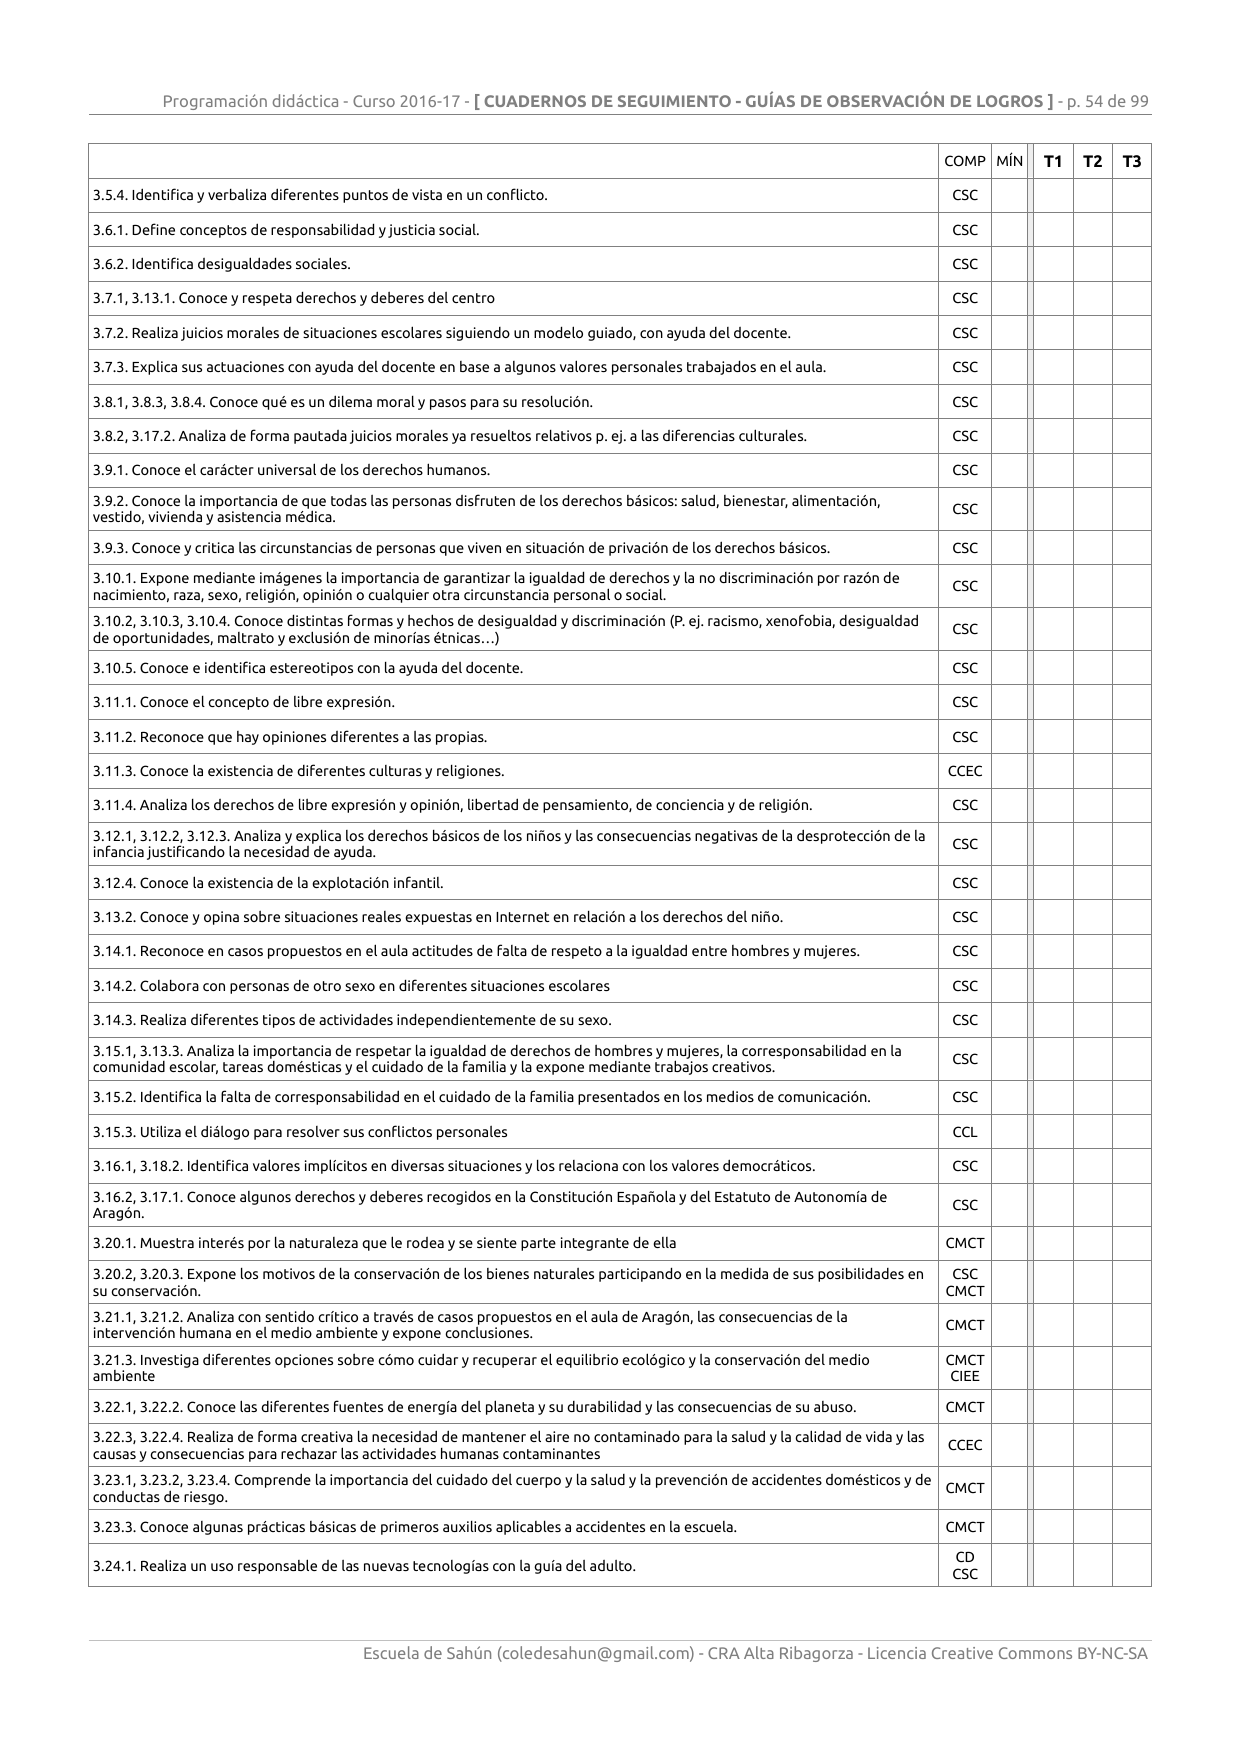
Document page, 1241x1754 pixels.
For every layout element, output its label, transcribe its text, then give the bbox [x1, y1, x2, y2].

table_cell [1028, 179, 1033, 212]
table_cell [1034, 385, 1073, 418]
table_cell CSC [939, 385, 991, 418]
table_cell [992, 1347, 1027, 1389]
table_cell [992, 935, 1027, 968]
table_cell [1074, 608, 1112, 650]
table_cell [1034, 1390, 1073, 1423]
table_cell [1028, 531, 1033, 564]
table_cell [1034, 789, 1073, 822]
table_cell [1074, 531, 1112, 564]
table_cell [1074, 419, 1112, 452]
table_cell [1028, 565, 1033, 607]
table_cell [992, 179, 1027, 212]
table_cell [1028, 651, 1033, 684]
table_cell [992, 565, 1027, 607]
table_cell [992, 651, 1027, 684]
table_cell CSC [939, 454, 991, 487]
table_cell [1113, 316, 1151, 349]
table_cell 3.6.1. Define conceptos de responsabilidad y justicia social. [89, 213, 938, 246]
table_cell CSC [939, 651, 991, 684]
table_cell [1074, 1003, 1112, 1037]
table_header COMP [939, 144, 991, 177]
table_cell [992, 1390, 1027, 1423]
table_cell 3.12.4. Conoce la existencia de la explotación infantil. [89, 866, 938, 899]
table_cell [992, 488, 1027, 530]
table_cell [992, 1227, 1027, 1260]
table_cell 3.13.2. Conoce y opina sobre situaciones reales expuestas en Internet en relación a los derechos del niño. [89, 900, 938, 933]
table_cell 3.14.2. Colabora con personas de otro sexo en diferentes situaciones escolares [89, 969, 938, 1002]
table_cell [1113, 1467, 1151, 1509]
table_cell 3.22.3, 3.22.4. Realiza de forma creativa la necesidad de mantener el aire no contaminado para la salud y la calidad de vida y las causas y consecuencias para rechazar las actividades humanas contaminantes [89, 1424, 938, 1466]
table_cell [1113, 350, 1151, 384]
table_cell [1034, 866, 1073, 899]
table_cell CSC [939, 565, 991, 607]
table_cell [1113, 282, 1151, 315]
table_cell [1028, 1510, 1033, 1543]
table_cell [1113, 179, 1151, 212]
table_cell [1074, 754, 1112, 787]
table_cell [1034, 608, 1073, 650]
table_cell 3.8.2, 3.17.2. Analiza de forma pautada juicios morales ya resueltos relativos p. ej. a las diferencias culturales. [89, 419, 938, 452]
table_cell [1113, 685, 1151, 719]
table_cell [1074, 1510, 1112, 1543]
table_cell [1028, 213, 1033, 246]
table_cell [992, 454, 1027, 487]
table_header [1028, 144, 1033, 177]
table_cell [1028, 350, 1033, 384]
table_cell [1028, 969, 1033, 1002]
table_cell [1028, 1003, 1033, 1037]
table_cell [1028, 1424, 1033, 1466]
table_cell [1113, 1261, 1151, 1303]
table_cell 3.12.1, 3.12.2, 3.12.3. Analiza y explica los derechos básicos de los niños y las consecuencias negativas de la desprotección de la infancia justificando la necesidad de ayuda. [89, 823, 938, 865]
table_cell 3.21.1, 3.21.2. Analiza con sentido crítico a través de casos propuestos en el aula de Aragón, las consecuencias de la intervención humana en el medio ambiente y expone conclusiones. [89, 1304, 938, 1346]
table_cell CSC [939, 1003, 991, 1037]
table_cell [1113, 1227, 1151, 1260]
table_cell [1034, 1347, 1073, 1389]
table_cell [1028, 1227, 1033, 1260]
table_cell CSC [939, 789, 991, 822]
table_cell 3.24.1. Realiza un uso responsable de las nuevas tecnologías con la guía del adulto. [89, 1544, 938, 1586]
table_cell CSC [939, 247, 991, 281]
table_cell [1113, 651, 1151, 684]
table_cell CSC [939, 1038, 991, 1079]
table_cell [992, 1149, 1027, 1183]
table_cell CSC [939, 179, 991, 212]
table_cell [1028, 1347, 1033, 1389]
table_cell [1113, 866, 1151, 899]
table_cell [992, 1184, 1027, 1226]
table_cell CMCT [939, 1510, 991, 1543]
table_cell 3.9.3. Conoce y critica las circunstancias de personas que viven en situación de privación de los derechos básicos. [89, 531, 938, 564]
table_cell 3.9.2. Conoce la importancia de que todas las personas disfruten de los derechos básicos: salud, bienestar, alimentación, vestido, vivienda y asistencia médica. [89, 488, 938, 530]
table_cell [992, 1038, 1027, 1079]
table_cell [1034, 1227, 1073, 1260]
table_cell [1074, 1424, 1112, 1466]
table_cell [1074, 935, 1112, 968]
table_cell CSC [939, 488, 991, 530]
table_cell [1028, 1115, 1033, 1148]
table_cell [992, 419, 1027, 452]
table_header [89, 144, 938, 177]
table_cell [1074, 1390, 1112, 1423]
table_cell [1028, 247, 1033, 281]
table_cell [1028, 454, 1033, 487]
table_cell 3.23.1, 3.23.2, 3.23.4. Comprende la importancia del cuidado del cuerpo y la salud y la prevención de accidentes domésticos y de conductas de riesgo. [89, 1467, 938, 1509]
table_cell [1074, 900, 1112, 933]
table_cell [1113, 1115, 1151, 1148]
table_cell 3.7.3. Explica sus actuaciones con ayuda del docente en base a algunos valores personales trabajados en el aula. [89, 350, 938, 384]
table_cell 3.15.1, 3.13.3. Analiza la importancia de respetar la igualdad de derechos de hombres y mujeres, la corresponsabilidad en la comunidad escolar, tareas domésticas y el cuidado de la familia y la expone mediante trabajos creativos. [89, 1038, 938, 1079]
table_cell CSC [939, 685, 991, 719]
table_cell [1028, 866, 1033, 899]
table_cell [1074, 866, 1112, 899]
table_header T1 [1034, 144, 1073, 177]
table_cell 3.7.1, 3.13.1. Conoce y respeta derechos y deberes del centro [89, 282, 938, 315]
table_cell [1074, 454, 1112, 487]
table_cell CMCT CIEE [939, 1347, 991, 1389]
table_cell [1034, 900, 1073, 933]
table_cell [1074, 969, 1112, 1002]
table_cell [1074, 1304, 1112, 1346]
table_cell [1034, 969, 1073, 1002]
table_cell [992, 1424, 1027, 1466]
table_cell 3.11.1. Conoce el concepto de libre expresión. [89, 685, 938, 719]
table_cell CCEC [939, 754, 991, 787]
table_cell [1113, 213, 1151, 246]
table_cell CMCT [939, 1304, 991, 1346]
table_cell [1074, 385, 1112, 418]
table_cell [1074, 488, 1112, 530]
table_cell [1113, 935, 1151, 968]
table_cell CSC [939, 282, 991, 315]
table_cell 3.16.1, 3.18.2. Identifica valores implícitos en diversas situaciones y los relaciona con los valores democráticos. [89, 1149, 938, 1183]
table_cell [1034, 1184, 1073, 1226]
table_cell [992, 823, 1027, 865]
table_cell CSC [939, 608, 991, 650]
table_cell [1034, 1115, 1073, 1148]
table_cell [992, 1304, 1027, 1346]
table_cell [1034, 1003, 1073, 1037]
table_cell [1034, 419, 1073, 452]
table_cell [1074, 1544, 1112, 1586]
table_cell [1028, 1467, 1033, 1509]
table_cell CSC [939, 969, 991, 1002]
table_cell CCEC [939, 1424, 991, 1466]
table_cell [992, 247, 1027, 281]
table_cell [1113, 1544, 1151, 1586]
table_cell 3.11.3. Conoce la existencia de diferentes culturas y religiones. [89, 754, 938, 787]
table_cell CSC CMCT [939, 1261, 991, 1303]
table_cell [992, 754, 1027, 787]
table_cell [992, 685, 1027, 719]
table_cell [1034, 282, 1073, 315]
table_header T2 [1074, 144, 1112, 177]
table_cell CMCT [939, 1467, 991, 1509]
table_cell [1034, 179, 1073, 212]
table_cell [1034, 1038, 1073, 1079]
table_cell [1028, 1081, 1033, 1114]
table_cell CSC [939, 531, 991, 564]
table_cell [1074, 247, 1112, 281]
table_cell [1074, 213, 1112, 246]
table_cell [1074, 1227, 1112, 1260]
table_cell 3.23.3. Conoce algunas prácticas básicas de primeros auxilios aplicables a accidentes en la escuela. [89, 1510, 938, 1543]
table_cell [1028, 1184, 1033, 1226]
table_cell 3.6.2. Identifica desigualdades sociales. [89, 247, 938, 281]
table_cell [1074, 823, 1112, 865]
table_cell [1113, 1149, 1151, 1183]
table_cell [1034, 1467, 1073, 1509]
table_cell [1028, 419, 1033, 452]
table_cell [1028, 720, 1033, 753]
table_cell [1113, 1510, 1151, 1543]
table_cell 3.20.2, 3.20.3. Expone los motivos de la conservación de los bienes naturales participando en la medida de sus posibilidades en su conservación. [89, 1261, 938, 1303]
table_cell [1113, 1038, 1151, 1079]
table_cell [1113, 565, 1151, 607]
table_cell [1034, 316, 1073, 349]
table_header T3 [1113, 144, 1151, 177]
table_cell CSC [939, 213, 991, 246]
table_cell 3.15.2. Identifica la falta de corresponsabilidad en el cuidado de la familia presentados en los medios de comunicación. [89, 1081, 938, 1114]
table_cell [992, 1081, 1027, 1114]
table_cell CSC [939, 866, 991, 899]
table_cell [1034, 247, 1073, 281]
table_cell [1034, 213, 1073, 246]
table_cell [992, 213, 1027, 246]
table_cell [992, 316, 1027, 349]
table_cell [992, 900, 1027, 933]
table_cell 3.11.2. Reconoce que hay opiniones diferentes a las propias. [89, 720, 938, 753]
table_cell [1034, 1149, 1073, 1183]
table_cell [1113, 1184, 1151, 1226]
table_cell [1028, 282, 1033, 315]
table_cell [1028, 316, 1033, 349]
table_cell [992, 350, 1027, 384]
table_cell [1028, 789, 1033, 822]
table_cell [1028, 1304, 1033, 1346]
table_cell [1034, 754, 1073, 787]
table_cell 3.10.1. Expone mediante imágenes la importancia de garantizar la igualdad de derechos y la no discriminación por razón de nacimiento, raza, sexo, religión, opinión o cualquier otra circunstancia personal o social. [89, 565, 938, 607]
table_cell [1074, 1115, 1112, 1148]
table_cell [1074, 1038, 1112, 1079]
table_cell [1113, 1424, 1151, 1466]
table_cell [1113, 789, 1151, 822]
table_cell [1034, 1081, 1073, 1114]
table_cell CSC [939, 900, 991, 933]
table_cell [1113, 454, 1151, 487]
table_cell [992, 531, 1027, 564]
table_cell 3.5.4. Identifica y verbaliza diferentes puntos de vista en un conflicto. [89, 179, 938, 212]
table_cell [1028, 1038, 1033, 1079]
table_cell CSC [939, 1081, 991, 1114]
table_cell [1113, 823, 1151, 865]
table_cell [1028, 1149, 1033, 1183]
table_cell [1034, 823, 1073, 865]
table_cell [992, 789, 1027, 822]
table_cell [1074, 1081, 1112, 1114]
table_cell CCL [939, 1115, 991, 1148]
table_cell CSC [939, 1149, 991, 1183]
table_cell [1074, 1347, 1112, 1389]
table_cell [1028, 754, 1033, 787]
table_cell 3.16.2, 3.17.1. Conoce algunos derechos y deberes recogidos en la Constitución Española y del Estatuto de Autonomía de Aragón. [89, 1184, 938, 1226]
table_cell [1113, 754, 1151, 787]
table_cell [1034, 1510, 1073, 1543]
table_cell [1113, 900, 1151, 933]
table_cell [1074, 685, 1112, 719]
table_cell [1074, 1261, 1112, 1303]
table_cell [1034, 1304, 1073, 1346]
table_cell 3.22.1, 3.22.2. Conoce las diferentes fuentes de energía del planeta y su durabilidad y las consecuencias de su abuso. [89, 1390, 938, 1423]
table_cell CSC [939, 419, 991, 452]
table_cell [1113, 385, 1151, 418]
table_cell [1028, 385, 1033, 418]
table_cell [1028, 608, 1033, 650]
table_cell [1028, 900, 1033, 933]
table_cell 3.9.1. Conoce el carácter universal de los derechos humanos. [89, 454, 938, 487]
table_cell [992, 720, 1027, 753]
table_cell [1113, 608, 1151, 650]
table_cell [1028, 1261, 1033, 1303]
table_cell [1028, 1390, 1033, 1423]
table_cell [992, 385, 1027, 418]
table_cell [1113, 1304, 1151, 1346]
table_cell CSC [939, 350, 991, 384]
table_cell CSC [939, 720, 991, 753]
table_cell [1113, 488, 1151, 530]
table_cell [1074, 316, 1112, 349]
table_cell 3.10.5. Conoce e identifica estereotipos con la ayuda del docente. [89, 651, 938, 684]
table_cell [1074, 350, 1112, 384]
table_cell [1113, 720, 1151, 753]
table_cell CMCT [939, 1390, 991, 1423]
table_cell 3.20.1. Muestra interés por la naturaleza que le rodea y se siente parte integrante de ella [89, 1227, 938, 1260]
table_cell [1034, 565, 1073, 607]
table_cell 3.15.3. Utiliza el diálogo para resolver sus conflictos personales [89, 1115, 938, 1148]
table_cell [992, 1467, 1027, 1509]
table_cell [1028, 935, 1033, 968]
table_cell [1074, 720, 1112, 753]
table_cell [992, 1261, 1027, 1303]
table_cell CSC [939, 316, 991, 349]
table_cell CMCT [939, 1227, 991, 1260]
table_cell [1034, 350, 1073, 384]
table_cell [1034, 685, 1073, 719]
table_cell CSC [939, 823, 991, 865]
table_cell CD CSC [939, 1544, 991, 1586]
table_cell [1034, 1261, 1073, 1303]
table_cell [1113, 1347, 1151, 1389]
table_cell [1074, 789, 1112, 822]
table_cell [1074, 1184, 1112, 1226]
table_cell CSC [939, 935, 991, 968]
table_cell [1028, 823, 1033, 865]
table_cell 3.14.1. Reconoce en casos propuestos en el aula actitudes de falta de respeto a la igualdad entre hombres y mujeres. [89, 935, 938, 968]
table_cell [1113, 1081, 1151, 1114]
table_cell [1034, 1544, 1073, 1586]
table_cell [992, 282, 1027, 315]
table_cell [1028, 488, 1033, 530]
table_cell [1034, 454, 1073, 487]
table_cell [1028, 685, 1033, 719]
table_cell [1074, 1467, 1112, 1509]
table_cell [992, 969, 1027, 1002]
table_cell [1034, 1424, 1073, 1466]
table_cell [992, 1510, 1027, 1543]
table_cell 3.8.1, 3.8.3, 3.8.4. Conoce qué es un dilema moral y pasos para su resolución. [89, 385, 938, 418]
table_cell 3.14.3. Realiza diferentes tipos de actividades independientemente de su sexo. [89, 1003, 938, 1037]
table_cell CSC [939, 1184, 991, 1226]
table_cell [1113, 1003, 1151, 1037]
table_cell [1074, 651, 1112, 684]
table_cell [992, 1115, 1027, 1148]
table_cell 3.7.2. Realiza juicios morales de situaciones escolares siguiendo un modelo guiado, con ayuda del docente. [89, 316, 938, 349]
table_cell 3.21.3. Investiga diferentes opciones sobre cómo cuidar y recuperar el equilibrio ecológico y la conservación del medio ambiente [89, 1347, 938, 1389]
table_cell [1034, 531, 1073, 564]
table_cell [1074, 565, 1112, 607]
table_cell [1113, 969, 1151, 1002]
table_cell [1113, 419, 1151, 452]
table_header MÍN [992, 144, 1027, 177]
table_cell [1074, 179, 1112, 212]
table_cell [1034, 935, 1073, 968]
table_cell [992, 608, 1027, 650]
table_cell [1034, 488, 1073, 530]
table_cell [1034, 651, 1073, 684]
table_cell [1074, 282, 1112, 315]
table_cell [992, 1003, 1027, 1037]
table_cell [1113, 247, 1151, 281]
table_cell [1074, 1149, 1112, 1183]
table_cell [992, 866, 1027, 899]
table_cell [1034, 720, 1073, 753]
table_cell [1113, 1390, 1151, 1423]
table_cell 3.10.2, 3.10.3, 3.10.4. Conoce distintas formas y hechos de desigualdad y discriminación (P. ej. racismo, xenofobia, desigualdad de oportunidades, maltrato y exclusión de minorías étnicas…) [89, 608, 938, 650]
table_cell [1113, 531, 1151, 564]
table_cell [992, 1544, 1027, 1586]
table_cell 3.11.4. Analiza los derechos de libre expresión y opinión, libertad de pensamiento, de conciencia y de religión. [89, 789, 938, 822]
table_cell [1028, 1544, 1033, 1586]
